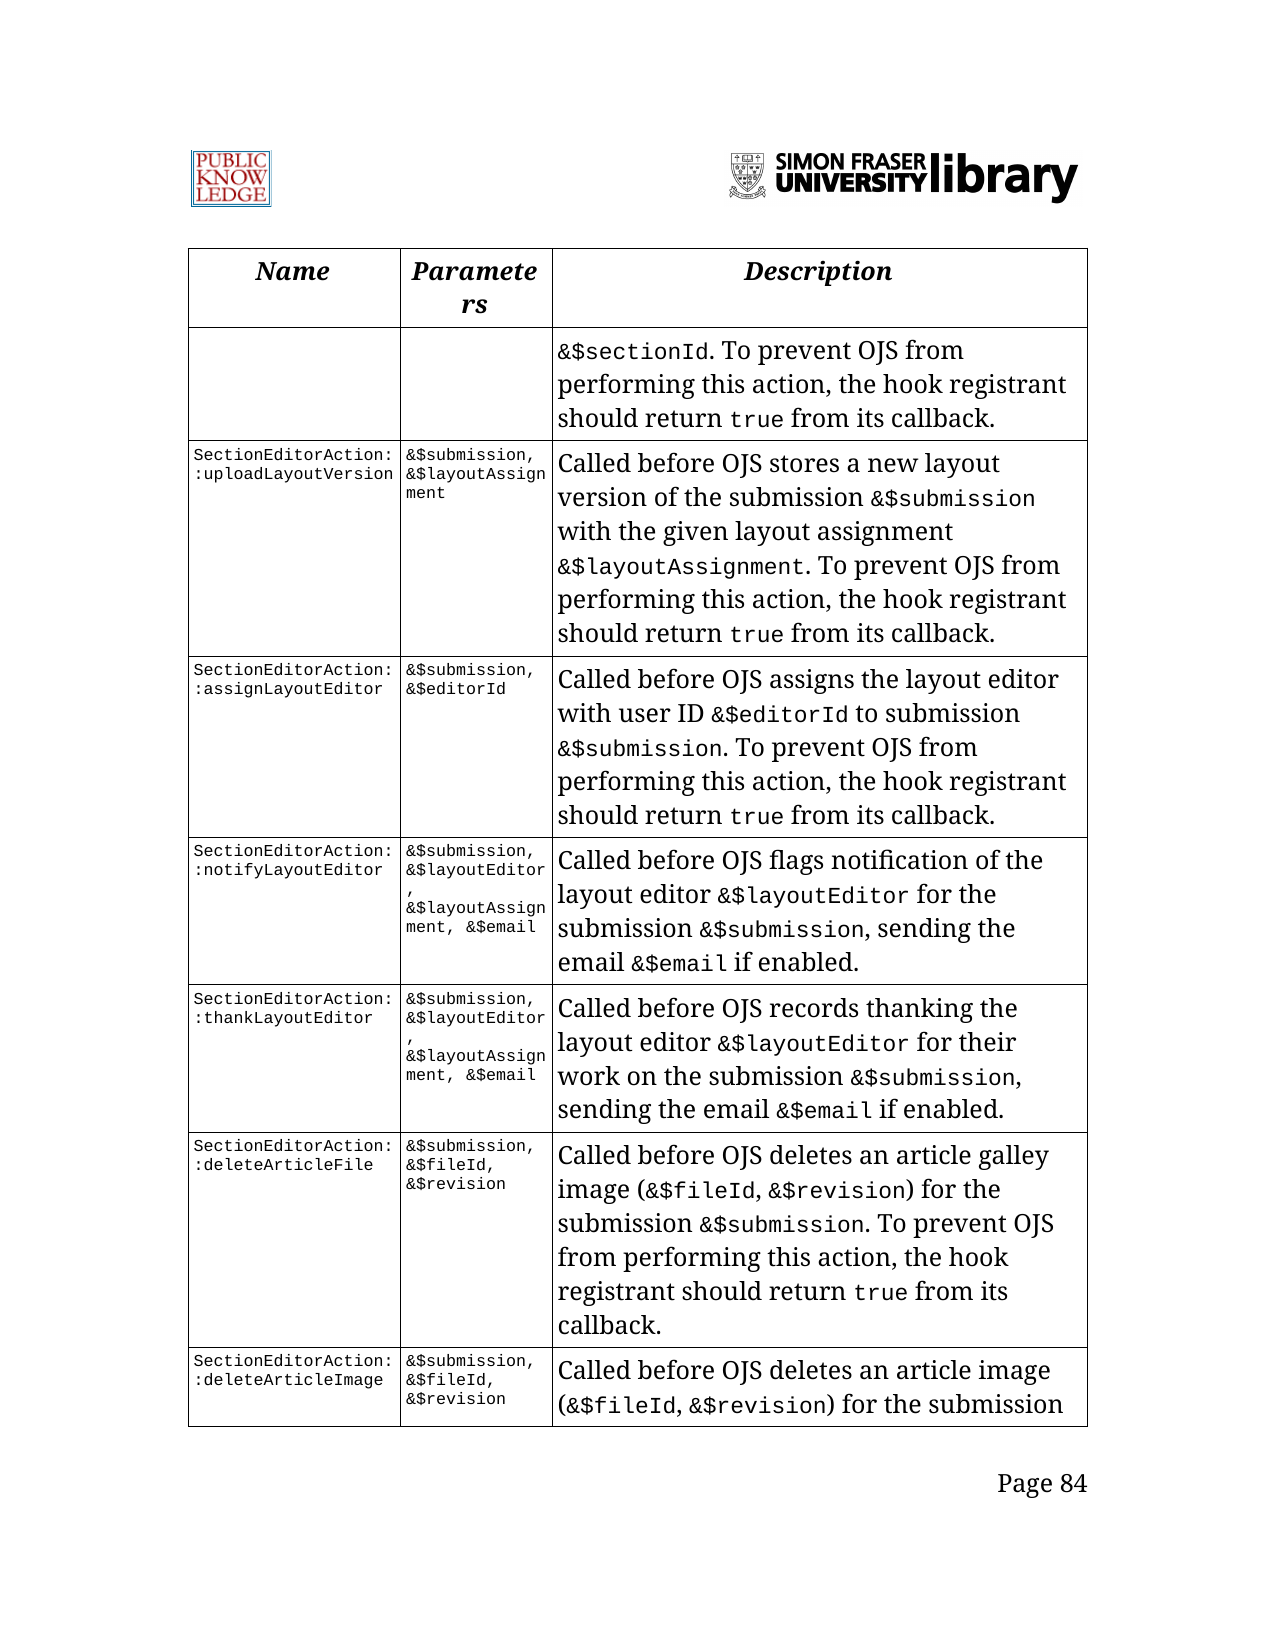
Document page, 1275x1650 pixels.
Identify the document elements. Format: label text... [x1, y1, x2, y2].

table_cell Called before OJS flags notification of the layout editor &$layoutEditor for the submission &$submission, sending the email &$email if enabled. [553, 838, 1087, 984]
table_cell Called before OJS records thanking the layout editor &$layoutEditor for their work on the submission &$submission, sending the email &$email if enabled. [553, 985, 1087, 1132]
table_cell Called before OJS deletes an article galley image (&$fileId, &$revision) for the submission &$submission. To prevent OJS from performing this action, the hook registrant should return true from its callback. [553, 1133, 1087, 1347]
table_cell &$submission, &$fileId, &$revision [401, 1348, 552, 1426]
table_header Parameters [401, 249, 552, 327]
table_cell SectionEditorAction::deleteArticleImage [189, 1348, 400, 1426]
table_cell Called before OJS assigns the layout editor with user ID &$editorId to submission &$submission. To prevent OJS from performing this action, the hook registrant should return true from its callback. [553, 657, 1087, 837]
table_cell [189, 328, 400, 440]
table_cell SectionEditorAction::thankLayoutEditor [189, 985, 400, 1132]
table_cell &$submission, &$editorId [401, 657, 552, 837]
table_cell &$sectionId. To prevent OJS from performing this action, the hook registrant should return true from its callback. [553, 328, 1087, 440]
picture [193, 150, 272, 205]
table_cell &$submission, &$layoutAssignment [401, 441, 552, 656]
table_cell SectionEditorAction::deleteArticleFile [189, 1133, 400, 1347]
table_cell &$submission, &$fileId, &$revision [401, 1133, 552, 1347]
table_cell SectionEditorAction::uploadLayoutVersion [189, 441, 400, 656]
table_cell &$submission, &$layoutEditor, &$layoutAssignment, &$email [401, 838, 552, 984]
table_cell SectionEditorAction::assignLayoutEditor [189, 657, 400, 837]
picture [723, 150, 1083, 207]
table_cell [401, 328, 552, 440]
table_header Name [189, 249, 400, 327]
table_cell SectionEditorAction::notifyLayoutEditor [189, 838, 400, 984]
table_cell &$submission, &$layoutEditor, &$layoutAssignment, &$email [401, 985, 552, 1132]
table_header Description [553, 249, 1087, 327]
table_cell Called before OJS stores a new layout version of the submission &$submission with the given layout assignment &$layoutAssignment. To prevent OJS from performing this action, the hook registrant should return true from its callback. [553, 441, 1087, 656]
table_cell Called before OJS deletes an article image (&$fileId, &$revision) for the submission [553, 1348, 1087, 1426]
